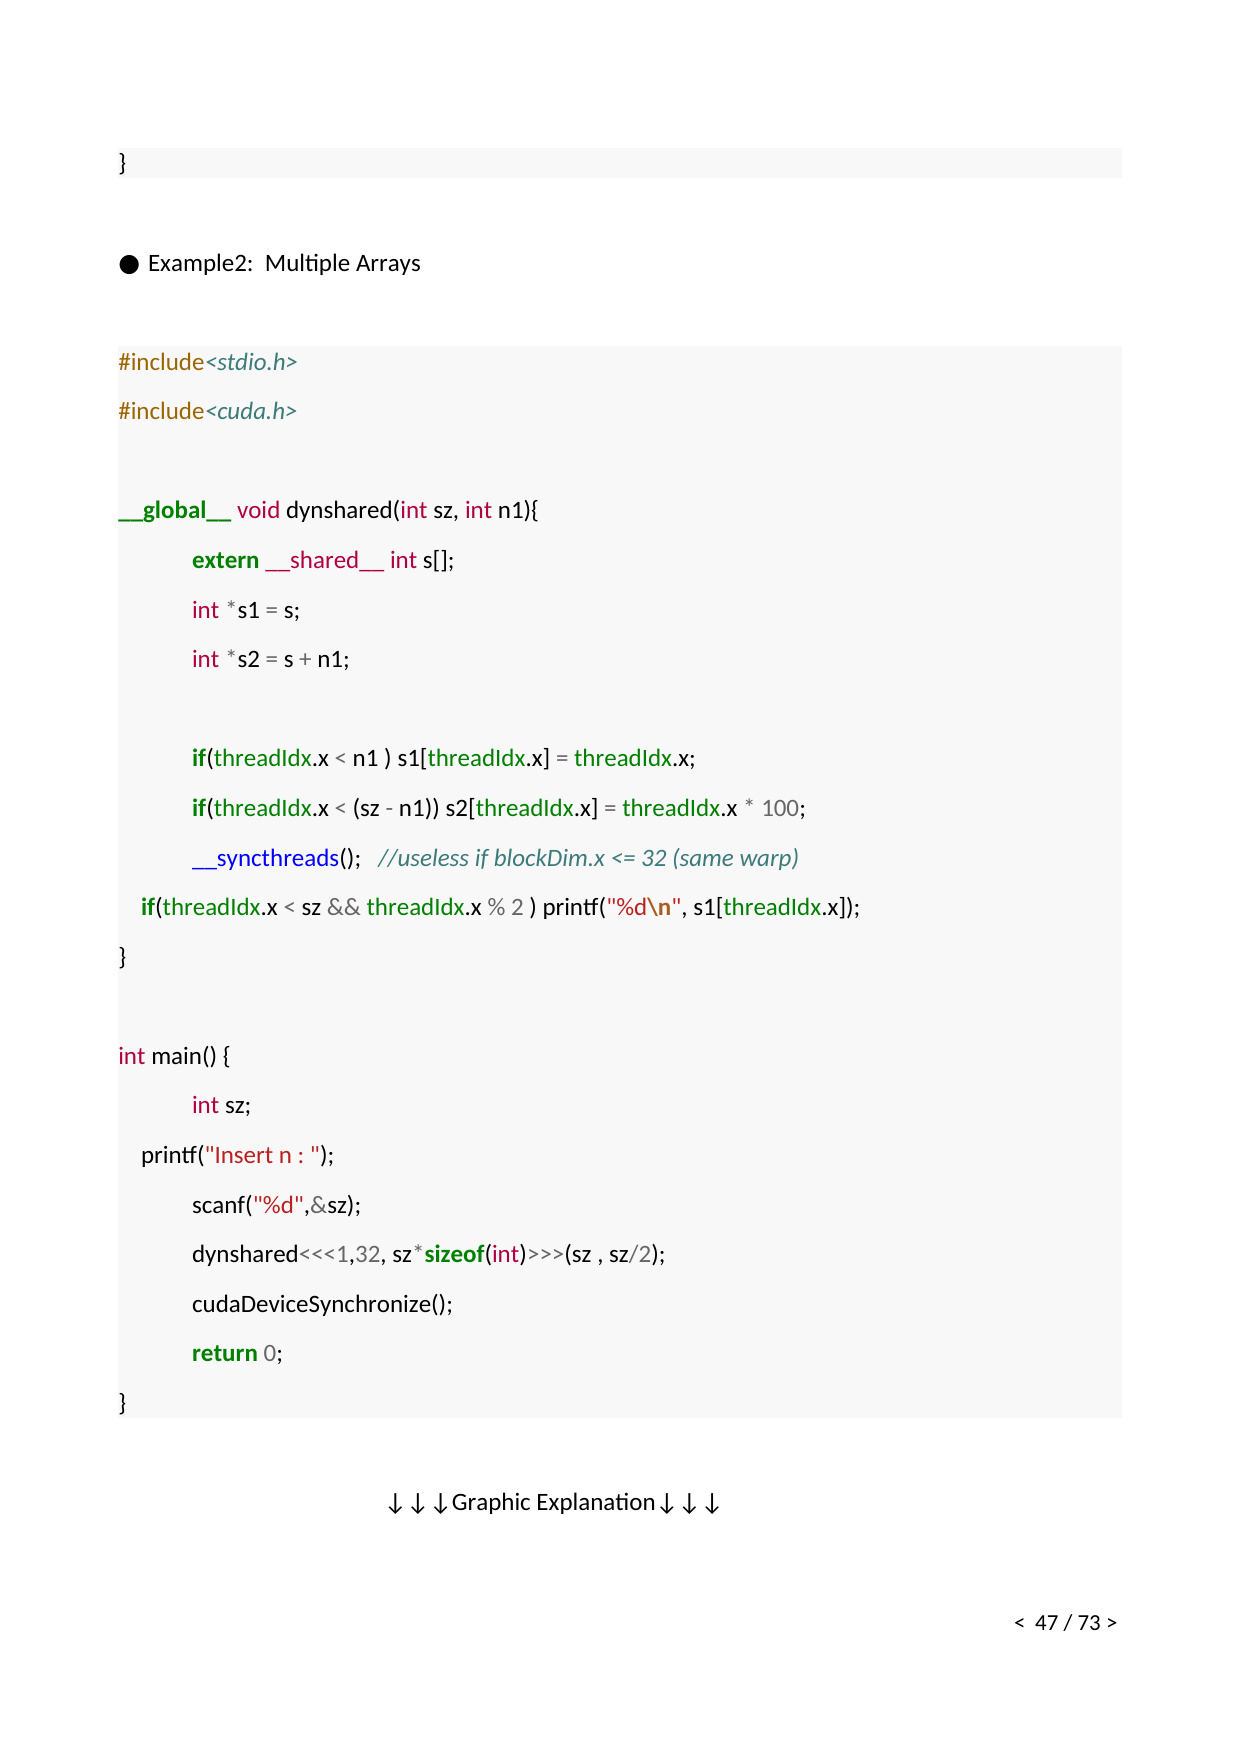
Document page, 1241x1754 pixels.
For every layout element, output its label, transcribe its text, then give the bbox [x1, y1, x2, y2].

text cudaDeviceSynchronize(); [118, 1288, 1122, 1318]
text ↓↓↓Graphic Explanation↓↓↓ [118, 1486, 1122, 1517]
text return 0; [118, 1338, 1122, 1368]
text #include<stdio.h> [118, 346, 1122, 376]
text #include<cuda.h> [118, 396, 1122, 426]
text __global__ void dynshared(int sz, int n1){ [118, 495, 1122, 525]
text if(threadIdx.x < sz && threadIdx.x % 2 ) printf("%d\n", s1[threadIdx.x]); [118, 891, 1122, 922]
text int sz; [118, 1090, 1122, 1120]
text scanf("%d",&sz); [118, 1189, 1122, 1219]
text extern __shared__ int s[]; [118, 544, 1122, 575]
text } [118, 148, 1122, 178]
text int *s2 = s + n1; [118, 643, 1122, 674]
text int main() { [118, 1040, 1122, 1071]
text if(threadIdx.x < n1 ) s1[threadIdx.x] = threadIdx.x; [118, 743, 1122, 773]
text __syncthreads(); //useless if blockDim.x <= 32 (same warp) [118, 842, 1122, 872]
text } [118, 1387, 1122, 1418]
text int *s1 = s; [118, 594, 1122, 624]
text printf("Insert n : "); [118, 1139, 1122, 1170]
text dynshared<<<1,32, sz*sizeof(int)>>>(sz , sz/2); [118, 1238, 1122, 1269]
text } [118, 941, 1122, 971]
text ● Example2: Multiple Arrays [118, 247, 1122, 277]
text if(threadIdx.x < (sz - n1)) s2[threadIdx.x] = threadIdx.x * 100; [118, 792, 1122, 823]
